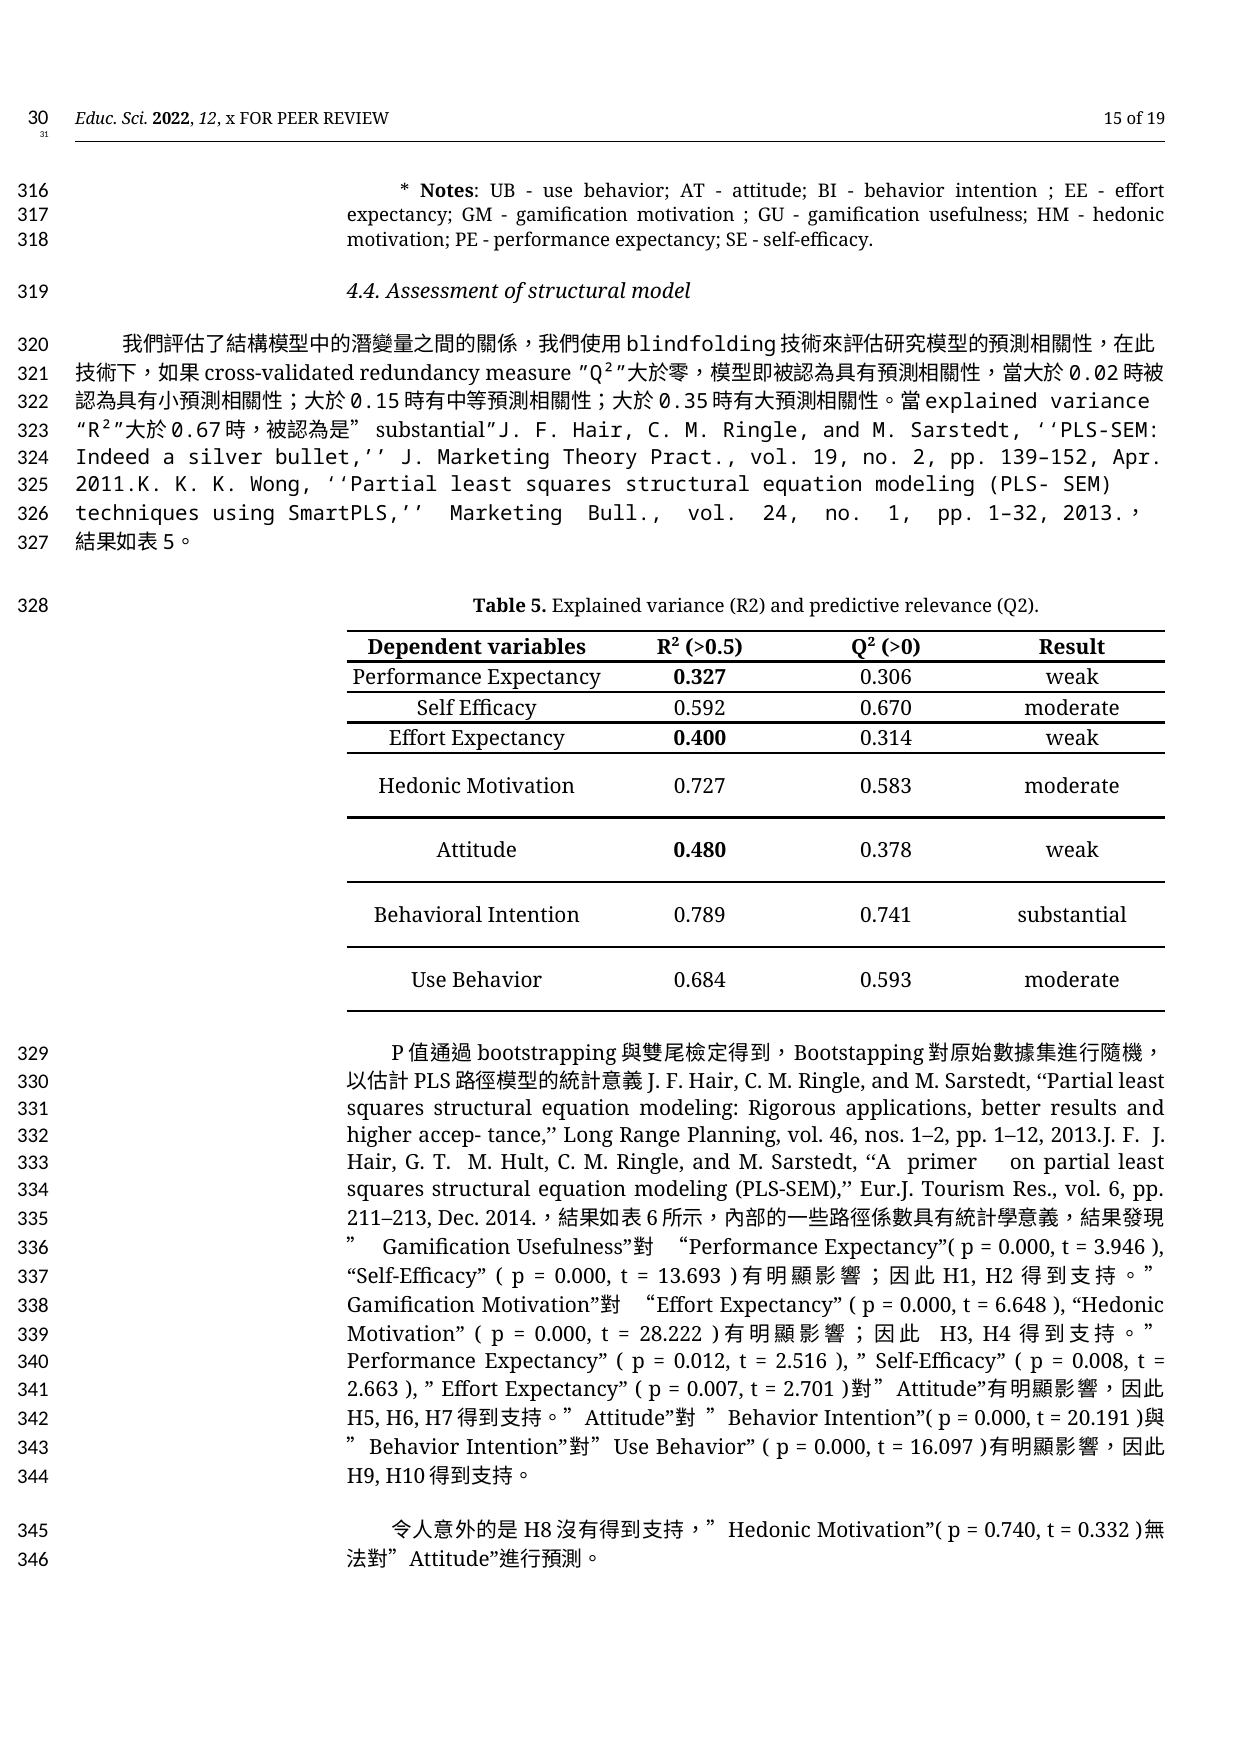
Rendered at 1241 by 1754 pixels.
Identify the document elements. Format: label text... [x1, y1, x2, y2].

table_cell 0.727 [607, 754, 793, 816]
table_cell [1165, 752, 1240, 816]
subtitle 4.4. Assessment of structural model [347, 276, 1165, 303]
table_cell weak [979, 663, 1165, 691]
table_cell [1165, 881, 1240, 946]
table_cell [1165, 660, 1240, 691]
table_header R² (>0.5) [607, 632, 793, 660]
table_cell weak [979, 819, 1165, 881]
text 我們評估了結構模型中的潛變量之間的關係，我們使用blindfolding技術來評估研究模型的預測相關性，在此技術下，如果cross-validated redundancy measure ”Q²”大於零，模型即被認為具有預測相關性，當大於0.02時被認為具有小預測相關性；大於0.15時有中等預測相關性；大於0.35時有大預測相關性。當explained variance “R²”大於0.67時，被認為是” substantial”[18][23]，結果如表5。 [75, 328, 1165, 556]
table_cell 0.327 [607, 663, 793, 691]
text Table 5. Explained variance (R2) and predictive relevance (Q2). [347, 593, 1165, 617]
table_cell [1165, 946, 1240, 1010]
table_cell Self Efficacy [347, 693, 607, 721]
table_cell [1165, 816, 1240, 881]
table_cell 0.378 [793, 819, 979, 881]
table_cell 0.400 [607, 724, 793, 752]
table_cell substantial [979, 883, 1165, 946]
table_cell 0.306 [793, 663, 979, 691]
table_cell [1165, 721, 1240, 752]
table_header Q² (>0) [793, 632, 979, 660]
table_cell [1165, 691, 1240, 721]
table_header Dependent variables [347, 632, 607, 660]
table_cell Performance Expectancy [347, 663, 607, 691]
table_cell moderate [979, 948, 1165, 1010]
table_cell Attitude [347, 819, 607, 881]
table_cell 0.789 [607, 883, 793, 946]
table_cell Use Behavior [347, 948, 607, 1010]
table_cell 0.684 [607, 948, 793, 1010]
table_cell Hedonic Motivation [347, 754, 607, 816]
table_header Result [979, 632, 1165, 660]
table_cell 0.741 [793, 883, 979, 946]
table_cell 0.670 [793, 693, 979, 721]
table_cell Behavioral Intention [347, 883, 607, 946]
text P值通過bootstrapping與雙尾檢定得到，Bootstapping對原始數據集進行隨機，以估計PLS路徑模型的統計意義[22][24]，結果如表6所示，內部的一些路徑係數具有統計學意義，結果發現” Gamification Usefulness”對 “Performance Expectancy”( p = 0.000, t = 3.946 ), “Self-Efficacy” ( p = 0.000, t = 13.693 )有明顯影響；因此H1, H2得到支持。” Gamification Motivation”對 “Effort Expectancy” ( p = 0.000, t = 6.648 ), “Hedonic Motivation” ( p = 0.000, t = 28.222 )有明顯影響；因此 H3, H4得到支持。” Performance Expectancy” ( p = 0.012, t = 2.516 ), ” Self-Efficacy” ( p = 0.008, t = 2.663 ), ” Effort Expectancy” ( p = 0.007, t = 2.701 )對”Attitude”有明顯影響，因此H5, H6, H7得到支持。”Attitude”對 ”Behavior Intention”( p = 0.000, t = 20.191 )與”Behavior Intention”對”Use Behavior” ( p = 0.000, t = 16.097 )有明顯影響，因此H9, H10得到支持。 [347, 1037, 1165, 1489]
table_cell 0.592 [607, 693, 793, 721]
table_cell 0.314 [793, 724, 979, 752]
table_cell moderate [979, 754, 1165, 816]
table_cell 0.593 [793, 948, 979, 1010]
text * Notes: UB - use behavior; AT - attitude; BI - behavior intention ; EE - effort expectancy; GM - gamification motivation ; GU - gamification usefulness; HM - hedonic motivation; PE - performance expectancy; SE - self-efficacy. [347, 176, 1165, 251]
table_header [1165, 630, 1240, 660]
table_cell moderate [979, 693, 1165, 721]
table_cell 0.583 [793, 754, 979, 816]
text 令人意外的是H8沒有得到支持，”Hedonic Motivation”( p = 0.740, t = 0.332 )無法對”Attitude”進行預測。 [347, 1514, 1165, 1572]
table_cell weak [979, 724, 1165, 752]
table_cell 0.480 [607, 819, 793, 881]
table_cell Effort Expectancy [347, 724, 607, 752]
